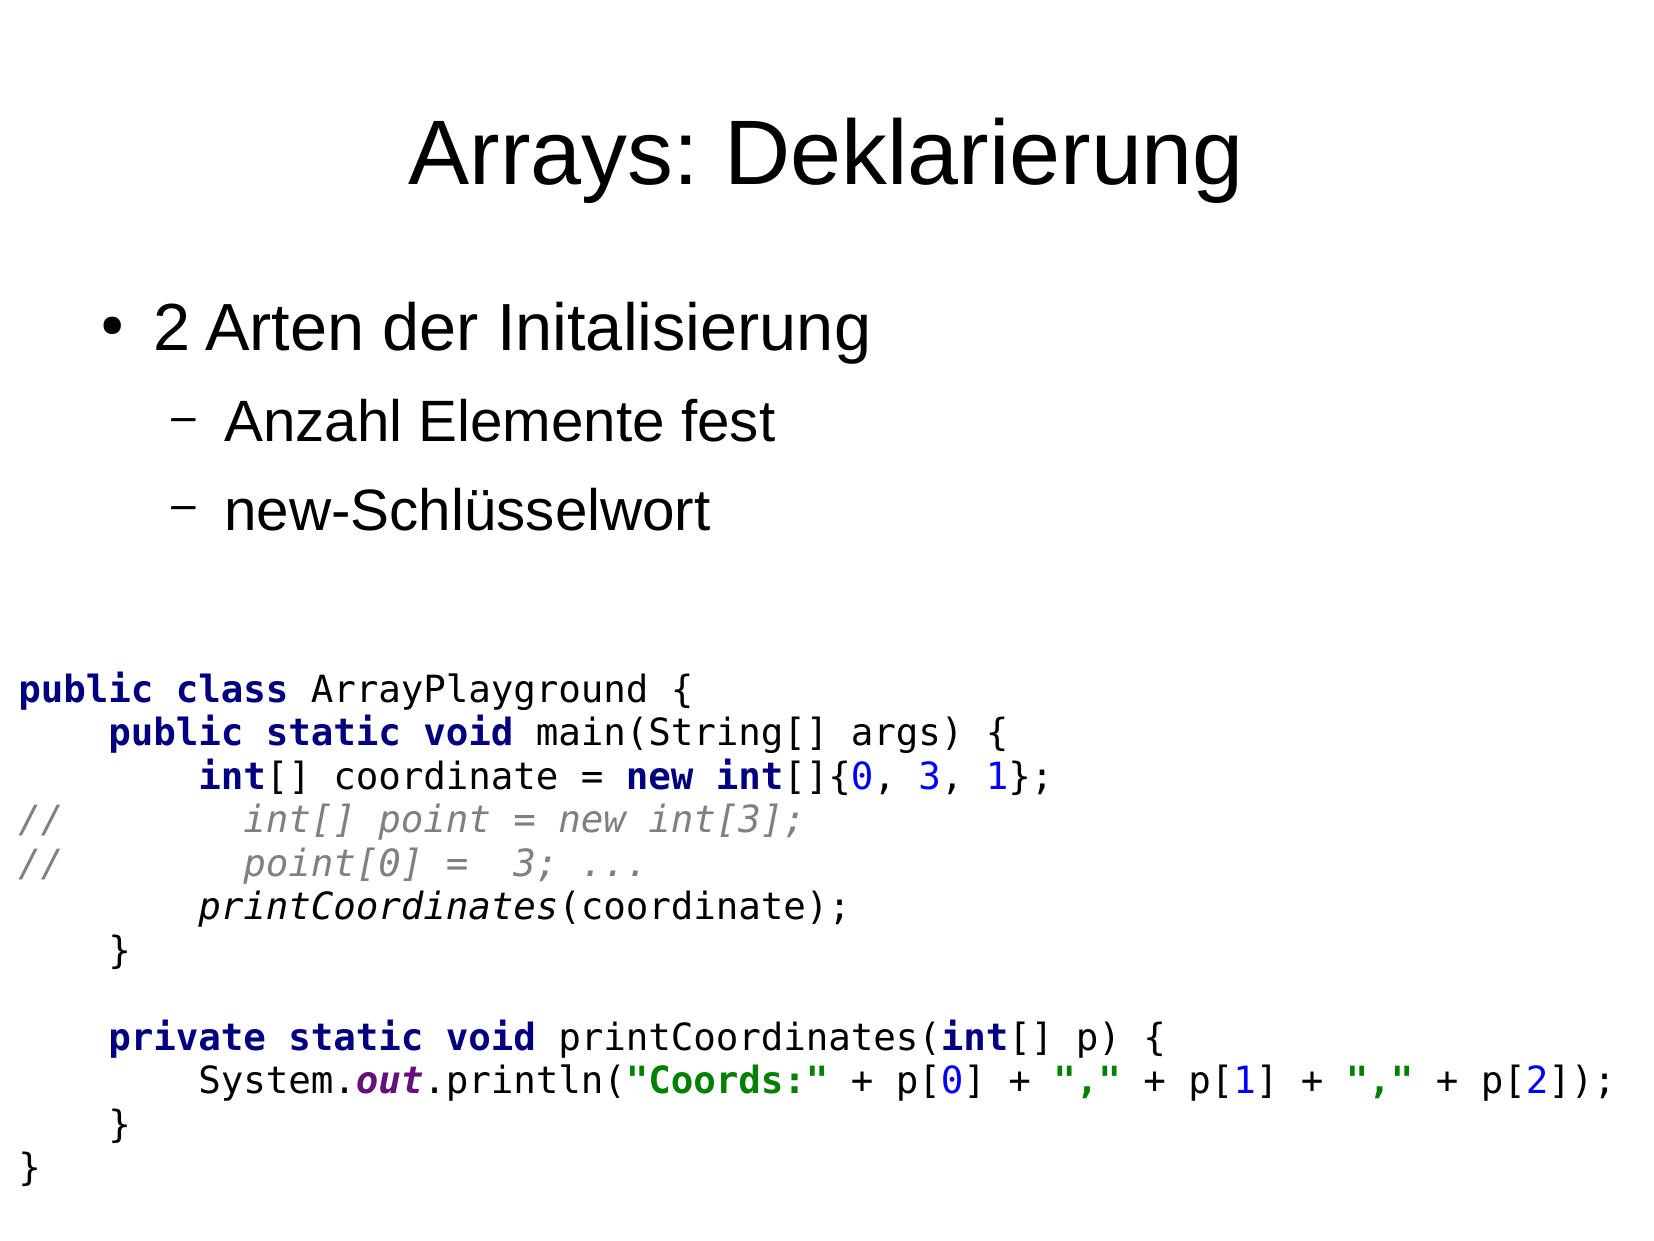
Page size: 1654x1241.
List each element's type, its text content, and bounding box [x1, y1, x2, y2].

title Arrays: Deklarierung [82, 49, 1571, 257]
text_box public class ArrayPlayground { public static void main(String[] args) { int[] coordinate = new int[]{0, 3, 1}; // int[] point = new int[3]; // point[0] = 3; ... printCoordinates(coordinate); } private static void printCoordinates(int[] p) { System.out.println("Coords:" + p[0] + "," + p[1] + "," + p[2]); } } [3, 660, 1654, 1241]
list 2 Arten der Initalisierung Anzahl Elemente fest new-Schlüsselwort [82, 290, 1571, 660]
